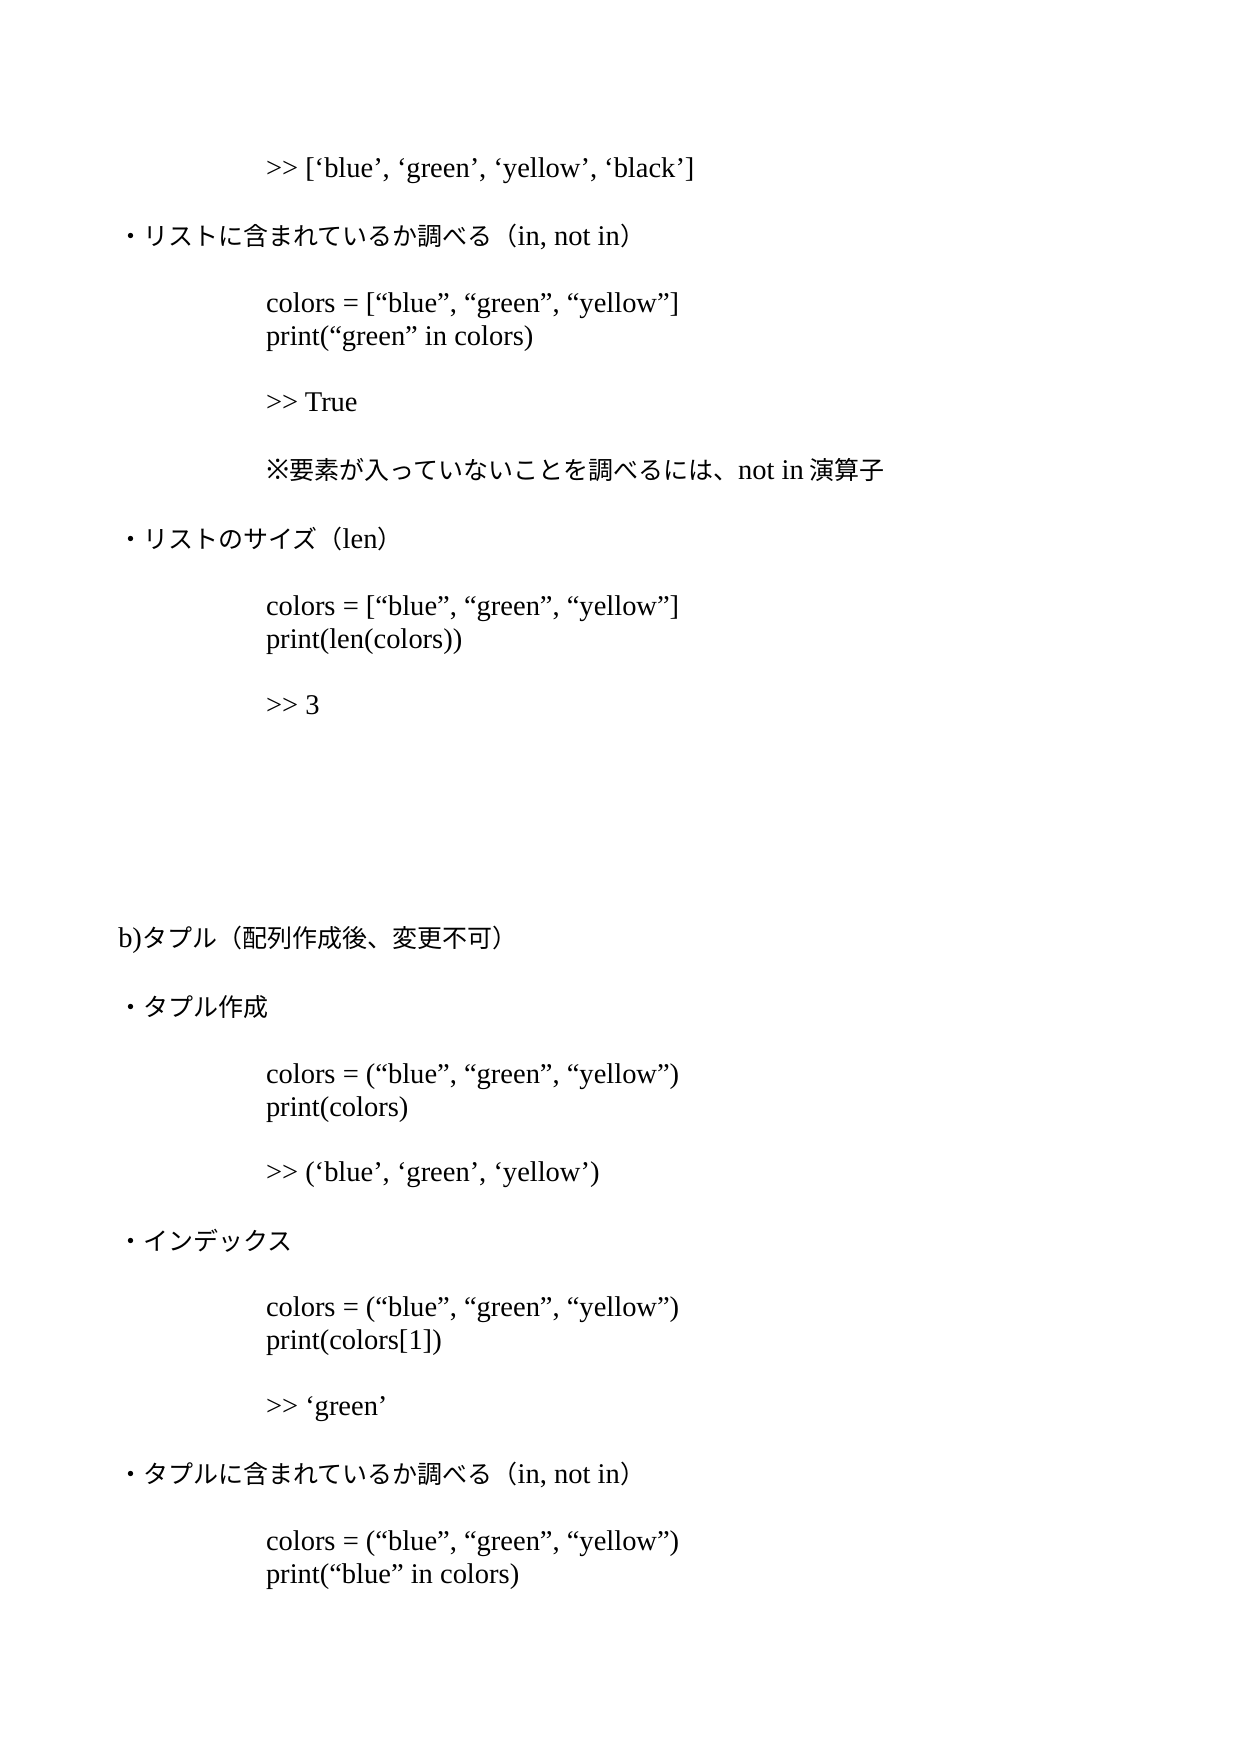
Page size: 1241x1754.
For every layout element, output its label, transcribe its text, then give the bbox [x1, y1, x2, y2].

text ・タプル作成 [118, 987, 1122, 1023]
text print(“green” in colors) [118, 319, 1122, 352]
text ・リストのサイズ（len） [118, 520, 1122, 556]
text print(len(colors)) [118, 622, 1122, 655]
text colors = (“blue”, “green”, “yellow”) [118, 1524, 1122, 1557]
text b)タプル（配列作成後、変更不可） [118, 918, 1122, 954]
text ・インデックス [118, 1221, 1122, 1257]
text >> [‘blue’, ‘green’, ‘yellow’, ‘black’] [118, 151, 1122, 184]
text ・タプルに含まれているか調べる（in, not in） [118, 1455, 1122, 1491]
text ・リストに含まれているか調べる（in, not in） [118, 217, 1122, 253]
text colors = [“blue”, “green”, “yellow”] [118, 589, 1122, 622]
text colors = [“blue”, “green”, “yellow”] [118, 286, 1122, 319]
text print(colors[1]) [118, 1323, 1122, 1356]
text colors = (“blue”, “green”, “yellow”) [118, 1056, 1122, 1089]
text print(“blue” in colors) [118, 1557, 1122, 1590]
text ※要素が入っていないことを調べるには、not in演算子 [118, 451, 1122, 487]
text print(colors) [118, 1089, 1122, 1122]
text >> (‘blue’, ‘green’, ‘yellow’) [118, 1155, 1122, 1188]
text >> 3 [118, 688, 1122, 721]
text >> True [118, 385, 1122, 418]
text colors = (“blue”, “green”, “yellow”) [118, 1290, 1122, 1323]
text >> ‘green’ [118, 1389, 1122, 1422]
